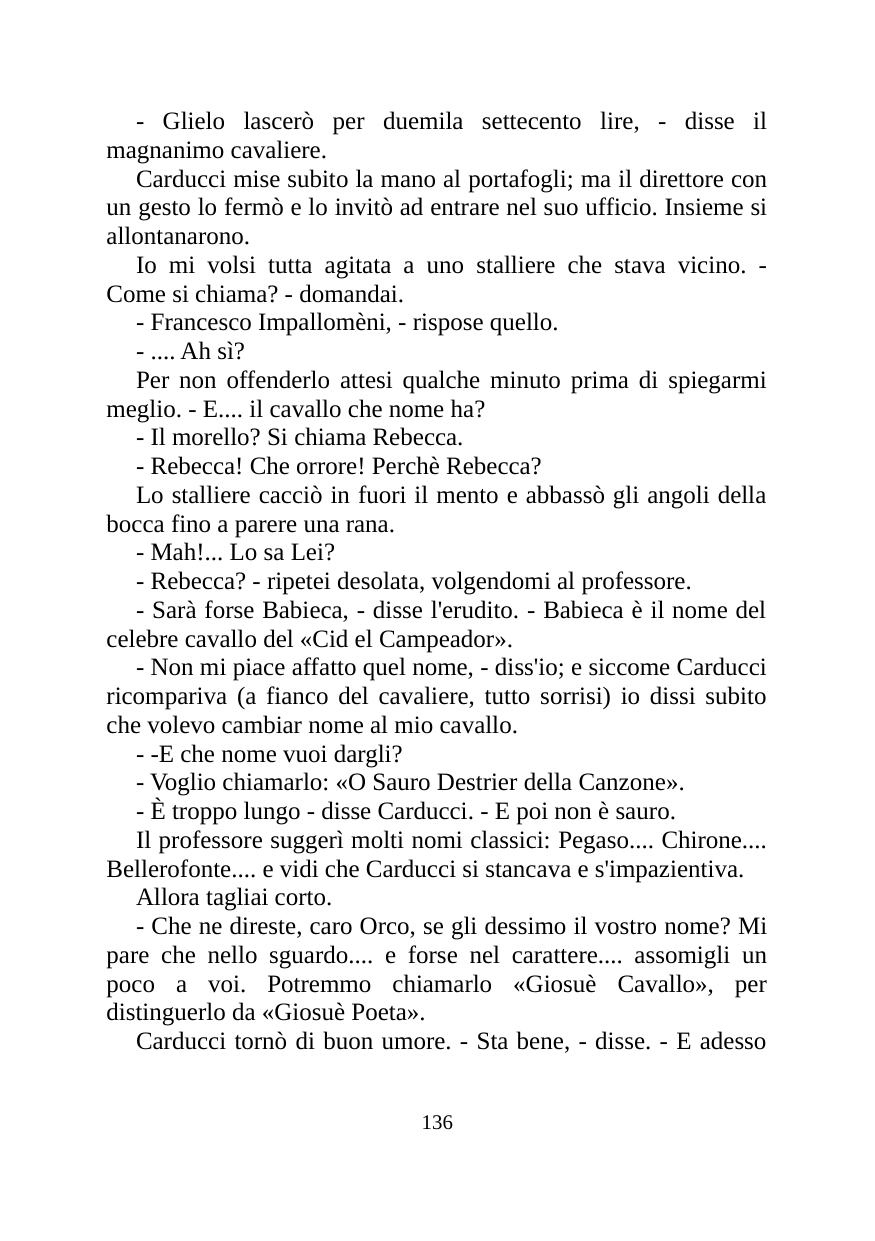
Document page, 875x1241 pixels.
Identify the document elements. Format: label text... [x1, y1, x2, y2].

text Per non offenderlo attesi qualche minuto prima di spiegarmi meglio. - E.... il cavallo che nome ha? [106, 365, 768, 422]
text Lo stalliere cacciò in fuori il mento e abbassò gli angoli della bocca fino a parere una rana. [106, 480, 768, 537]
text - Che ne direste, caro Orco, se gli dessimo il vostro nome? Mi pare che nello sguardo.... e forse nel carattere.... assomigli un poco a voi. Potremmo chiamarlo «Giosuè Cavallo», per distinguerlo da «Giosuè Poeta». [106, 911, 768, 1026]
text - Mah!... Lo sa Lei? [106, 537, 768, 566]
text - È troppo lungo - disse Carducci. - E poi non è sauro. [106, 796, 768, 825]
text - Voglio chiamarlo: «O Sauro Destrier della Canzone». [106, 767, 768, 796]
text - .... Ah sì? [106, 336, 768, 365]
text - Sarà forse Babieca, - disse l'erudito. - Babieca è il nome del celebre cavallo del «Cid el Campeador». [106, 595, 768, 652]
text - Glielo lascerò per duemila settecento lire, - disse il magnanimo cavaliere. [106, 106, 768, 164]
text Carducci mise subito la mano al portafogli; ma il direttore con un gesto lo fermò e lo invitò ad entrare nel suo ufficio. Insieme si allontanarono. [106, 164, 768, 250]
text - Non mi piace affatto quel nome, - diss'io; e siccome Carducci ricompariva (a fianco del cavaliere, tutto sorrisi) io dissi subito che volevo cambiar nome al mio cavallo. [106, 652, 768, 739]
text - Il morello? Si chiama Rebecca. [106, 422, 768, 451]
text Allora tagliai corto. [106, 882, 768, 911]
text - Rebecca? - ripetei desolata, volgendomi al professore. [106, 566, 768, 595]
text Il professore suggerì molti nomi classici: Pegaso.... Chirone.... Bellerofonte.... e vidi che Carducci si stancava e s'impazientiva. [106, 825, 768, 882]
text - Francesco Impallomèni, - rispose quello. [106, 307, 768, 336]
text Carducci tornò di buon umore. - Sta bene, - disse. - E adesso [106, 1026, 768, 1055]
text - Rebecca! Che orrore! Perchè Rebecca? [106, 451, 768, 480]
text Io mi volsi tutta agitata a uno stalliere che stava vicino. - Come si chiama? - domandai. [106, 250, 768, 307]
text - -E che nome vuoi dargli? [106, 739, 768, 767]
